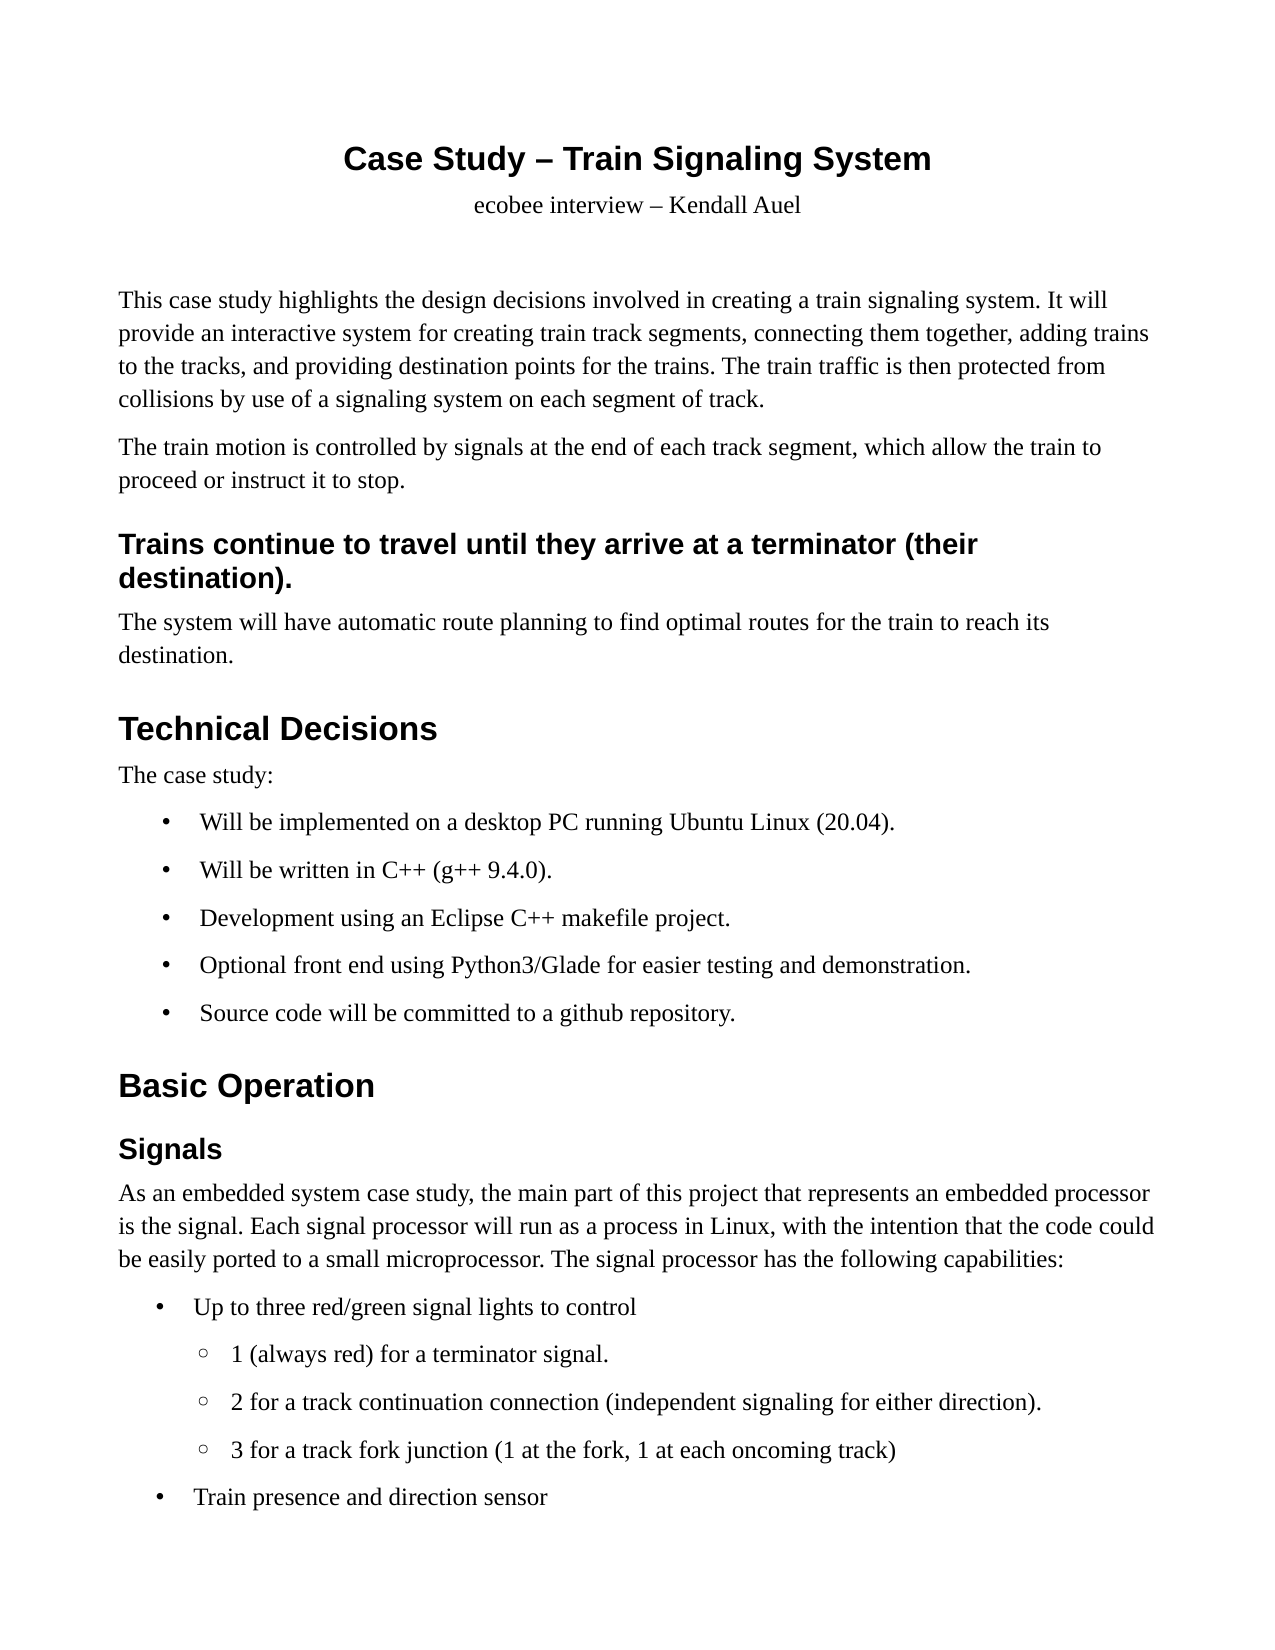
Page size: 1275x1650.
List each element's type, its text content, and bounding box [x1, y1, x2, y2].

text ecobee interview – Kendall Auel [118, 190, 1157, 219]
text As an embedded system case study, the main part of this project that represents an embedded processor is the signal. Each signal processor will run as a process in Linux, with the intention that the code could be easily ported to a small microprocessor. The signal processor has the following capabilities: [118, 1178, 1157, 1273]
subtitle Technical Decisions [118, 709, 1157, 747]
list Up to three red/green signal lights to control [156, 1292, 1157, 1321]
text The train motion is controlled by signals at the end of each track segment, which allow the train to proceed or instruct it to stop. [118, 432, 1157, 494]
list 2 for a track continuation connection (independent signaling for either direction). [193, 1387, 1157, 1416]
text This case study highlights the design decisions involved in creating a train signaling system. It will provide an interactive system for creating train track segments, connecting them together, adding trains to the tracks, and providing destination points for the trains. The train traffic is then protected from collisions by use of a signaling system on each segment of track. [118, 285, 1157, 413]
list Development using an Eclipse C++ makefile project. [162, 903, 1157, 931]
text The case study: [118, 760, 1157, 788]
list Will be written in C++ (g++ 9.4.0). [162, 855, 1157, 884]
list Train presence and direction sensor [156, 1482, 1157, 1511]
list Source code will be committed to a github repository. [162, 998, 1157, 1027]
list Will be implemented on a desktop PC running Ubuntu Linux (20.04). [162, 807, 1157, 836]
subtitle Case Study – Train Signaling System [118, 139, 1157, 178]
list 1 (always red) for a terminator signal. [193, 1339, 1157, 1368]
list Optional front end using Python3/Glade for easier testing and demonstration. [162, 950, 1157, 979]
text The system will have automatic route planning to find optimal routes for the train to reach its destination. [118, 607, 1157, 669]
list 3 for a track fork junction (1 at the fork, 1 at each oncoming track) [193, 1435, 1157, 1463]
subtitle Signals [118, 1132, 1157, 1166]
subtitle Trains continue to travel until they arrive at a terminator (their destination). [118, 527, 1157, 595]
subtitle Basic Operation [118, 1066, 1157, 1105]
